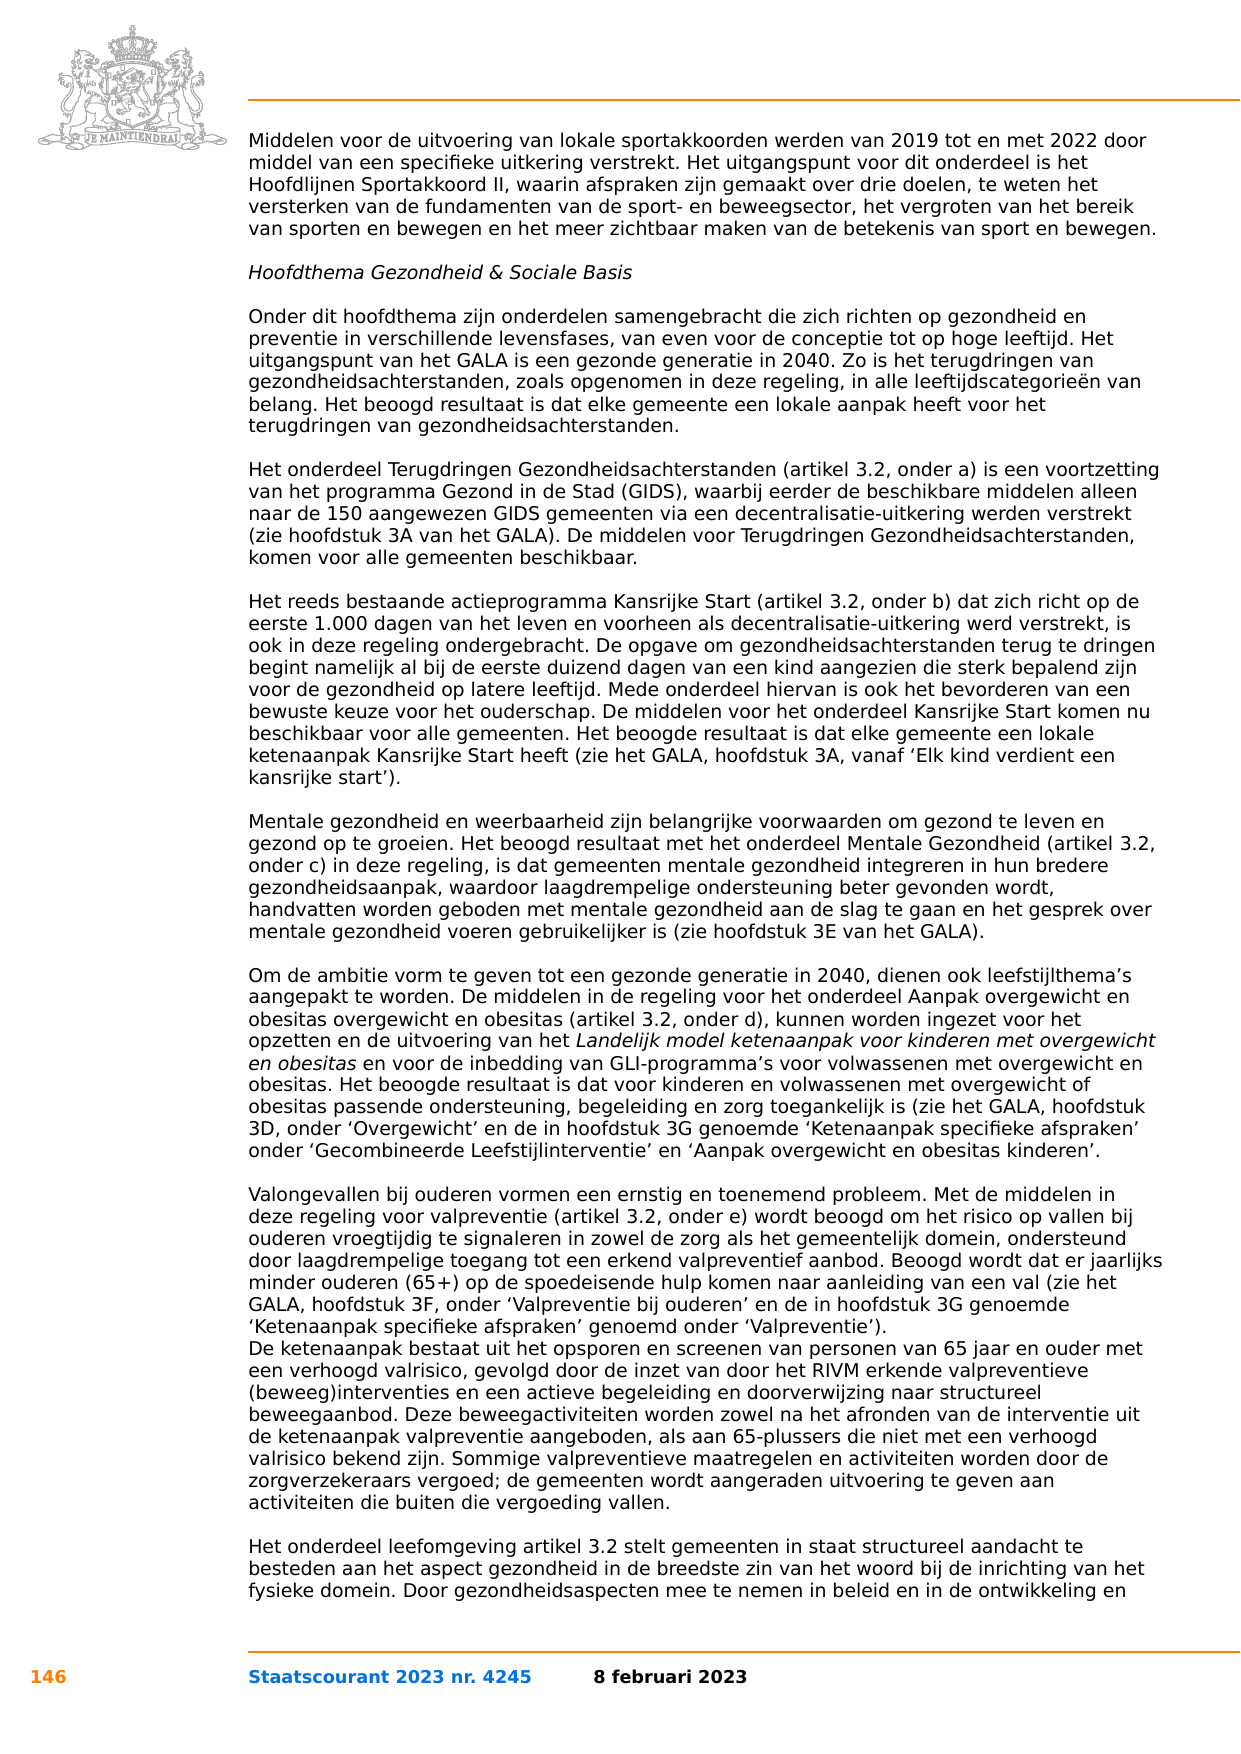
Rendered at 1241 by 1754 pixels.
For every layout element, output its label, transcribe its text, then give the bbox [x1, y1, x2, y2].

text Middelen voor de uitvoering van lokale sportakkoorden werden van 2019 tot en met 2022 door middel van een specifieke uitkering verstrekt. Het uitgangspunt voor dit onderdeel is het Hoofdlijnen Sportakkoord II, waarin afspraken zijn gemaakt over drie doelen, te weten het versterken van de fundamenten van de sport- en beweegsector, het vergroten van het bereik van sporten en bewegen en het meer zichtbaar maken van de betekenis van sport en bewegen. [248, 130, 1163, 240]
subtitle Hoofdthema Gezondheid & Sociale Basis [248, 262, 1163, 284]
text Het reeds bestaande actieprogramma Kansrijke Start (artikel 3.2, onder b) dat zich richt op de eerste 1.000 dagen van het leven en voorheen als decentralisatie-uitkering werd verstrekt, is ook in deze regeling ondergebracht. De opgave om gezondheidsachterstanden terug te dringen begint namelijk al bij de eerste duizend dagen van een kind aangezien die sterk bepalend zijn voor de gezondheid op latere leeftijd. Mede onderdeel hiervan is ook het bevorderen van een bewuste keuze voor het ouderschap. De middelen voor het onderdeel Kansrijke Start komen nu beschikbaar voor alle gemeenten. Het beoogde resultaat is dat elke gemeente een lokale ketenaanpak Kansrijke Start heeft (zie het GALA, hoofdstuk 3A, vanaf ‘Elk kind verdient een kansrijke start’). [248, 591, 1163, 789]
text De ketenaanpak bestaat uit het opsporen en screenen van personen van 65 jaar en ouder met een verhoogd valrisico, gevolgd door de inzet van door het RIVM erkende valpreventieve (beweeg)interventies en een actieve begeleiding en doorverwijzing naar structureel beweegaanbod. Deze beweegactiviteiten worden zowel na het afronden van de interventie uit de ketenaanpak valpreventie aangeboden, als aan 65-plussers die niet met een verhoogd valrisico bekend zijn. Sommige valpreventieve maatregelen en activiteiten worden door de zorgverzekeraars vergoed; de gemeenten wordt aangeraden uitvoering te geven aan activiteiten die buiten die vergoeding vallen. [248, 1338, 1163, 1514]
picture [38, 25, 227, 150]
text Valongevallen bij ouderen vormen een ernstig en toenemend probleem. Met de middelen in deze regeling voor valpreventie (artikel 3.2, onder e) wordt beoogd om het risico op vallen bij ouderen vroegtijdig te signaleren in zowel de zorg als het gemeentelijk domein, ondersteund door laagdrempelige toegang tot een erkend valpreventief aanbod. Beoogd wordt dat er jaarlijks minder ouderen (65+) op de spoedeisende hulp komen naar aanleiding van een val (zie het GALA, hoofdstuk 3F, onder ‘Valpreventie bij ouderen’ en de in hoofdstuk 3G genoemde ‘Ketenaanpak specifieke afspraken’ genoemd onder ‘Valpreventie’). [248, 1184, 1163, 1338]
text Om de ambitie vorm te geven tot een gezonde generatie in 2040, dienen ook leefstijlthema’s aangepakt te worden. De middelen in de regeling voor het onderdeel Aanpak overgewicht en obesitas overgewicht en obesitas (artikel 3.2, onder d), kunnen worden ingezet voor het opzetten en de uitvoering van het Landelijk model ketenaanpak voor kinderen met overgewicht en obesitas en voor de inbedding van GLI-programma’s voor volwassenen met overgewicht en obesitas. Het beoogde resultaat is dat voor kinderen en volwassenen met overgewicht of obesitas passende ondersteuning, begeleiding en zorg toegankelijk is (zie het GALA, hoofdstuk 3D, onder ‘Overgewicht’ en de in hoofdstuk 3G genoemde ‘Ketenaanpak specifieke afspraken’ onder ‘Gecombineerde Leefstijlinterventie’ en ‘Aanpak overgewicht en obesitas kinderen’. [248, 964, 1163, 1162]
text Mentale gezondheid en weerbaarheid zijn belangrijke voorwaarden om gezond te leven en gezond op te groeien. Het beoogd resultaat met het onderdeel Mentale Gezondheid (artikel 3.2, onder c) in deze regeling, is dat gemeenten mentale gezondheid integreren in hun bredere gezondheidsaanpak, waardoor laagdrempelige ondersteuning beter gevonden wordt, handvatten worden geboden met mentale gezondheid aan de slag te gaan en het gesprek over mentale gezondheid voeren gebruikelijker is (zie hoofdstuk 3E van het GALA). [248, 811, 1163, 943]
text Het onderdeel Terugdringen Gezondheidsachterstanden (artikel 3.2, onder a) is een voortzetting van het programma Gezond in de Stad (GIDS), waarbij eerder de beschikbare middelen alleen naar de 150 aangewezen GIDS gemeenten via een decentralisatie-uitkering werden verstrekt (zie hoofdstuk 3A van het GALA). De middelen voor Terugdringen Gezondheidsachterstanden, komen voor alle gemeenten beschikbaar. [248, 459, 1163, 569]
text Het onderdeel leefomgeving artikel 3.2 stelt gemeenten in staat structureel aandacht te besteden aan het aspect gezondheid in de breedste zin van het woord bij de inrichting van het fysieke domein. Door gezondheidsaspecten mee te nemen in beleid en in de ontwikkeling en [248, 1536, 1163, 1602]
text Onder dit hoofdthema zijn onderdelen samengebracht die zich richten op gezondheid en preventie in verschillende levensfases, van even voor de conceptie tot op hoge leeftijd. Het uitgangspunt van het GALA is een gezonde generatie in 2040. Zo is het terugdringen van gezondheidsachterstanden, zoals opgenomen in deze regeling, in alle leeftijdscategorieën van belang. Het beoogd resultaat is dat elke gemeente een lokale aanpak heeft voor het terugdringen van gezondheidsachterstanden. [248, 306, 1163, 437]
